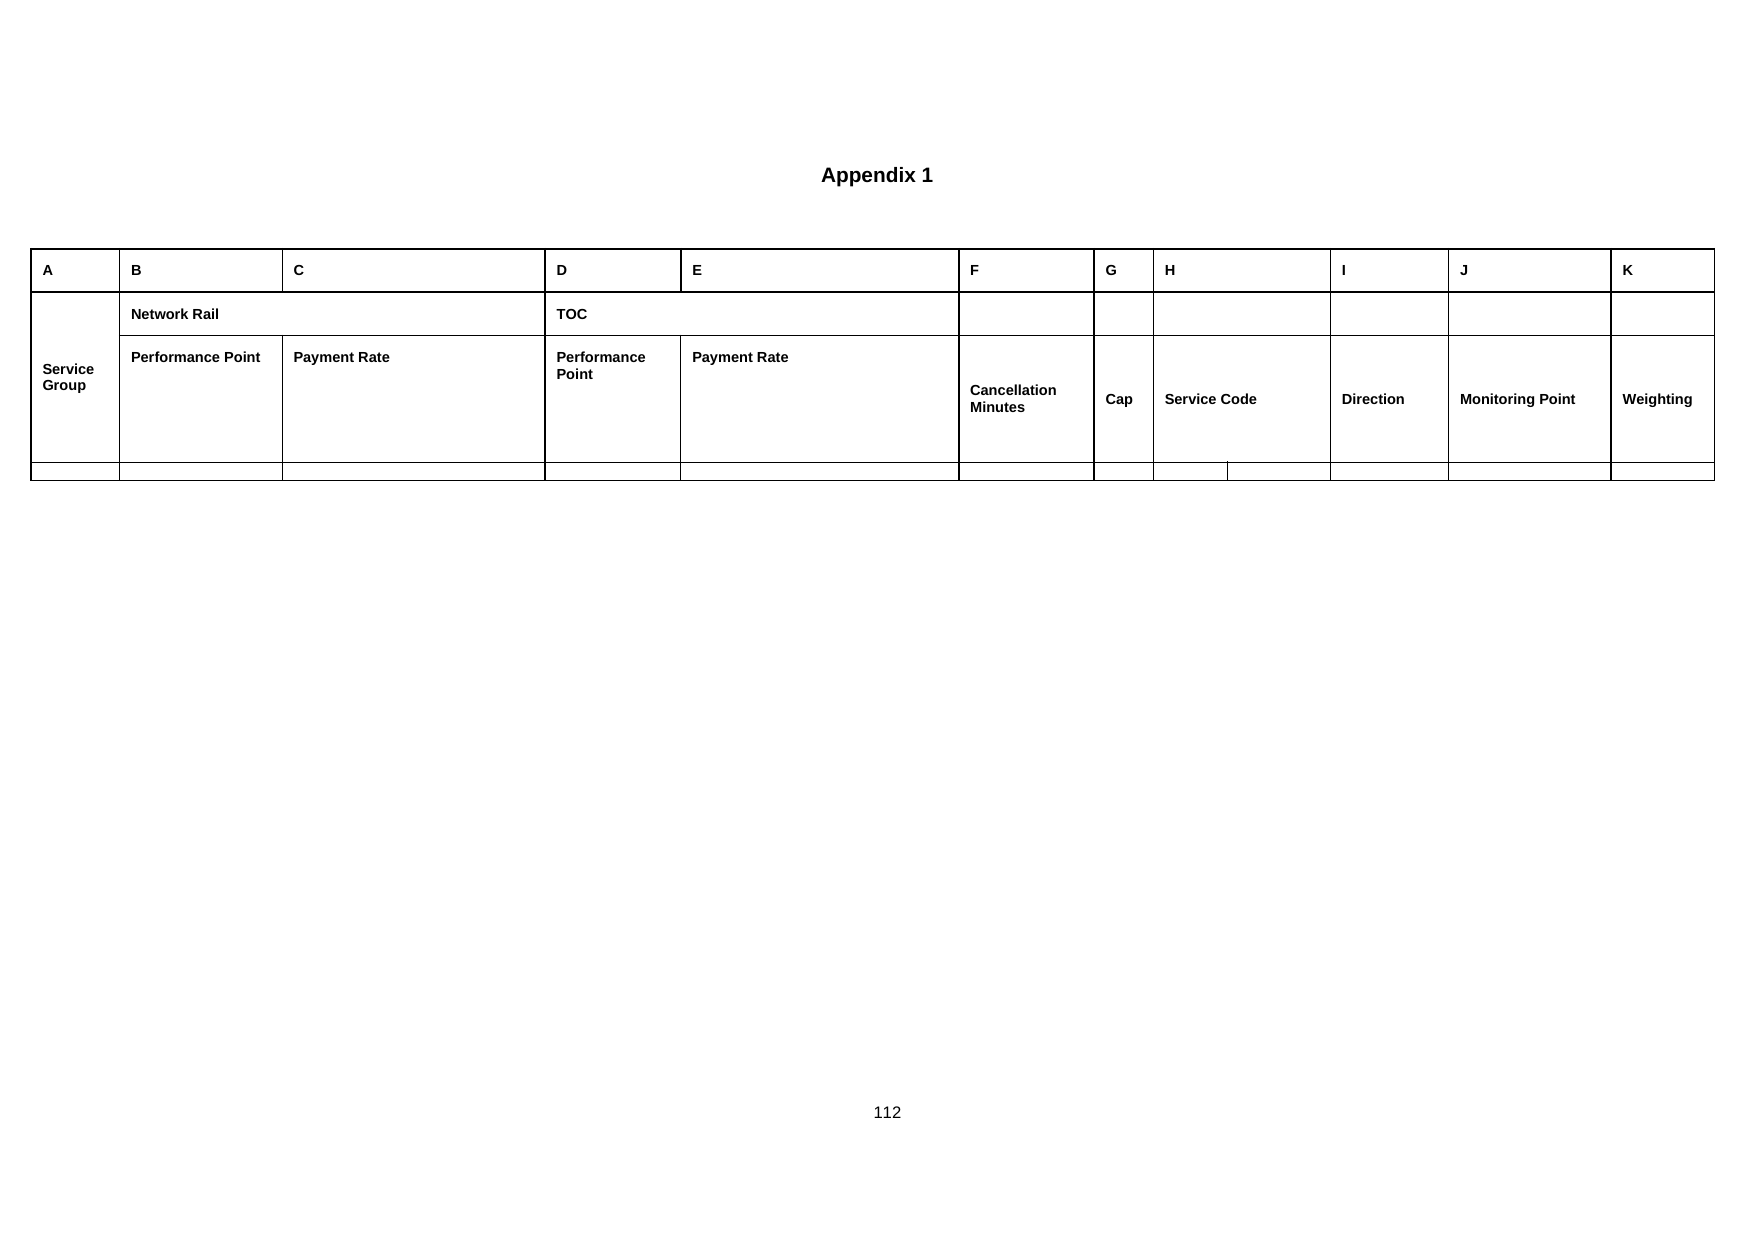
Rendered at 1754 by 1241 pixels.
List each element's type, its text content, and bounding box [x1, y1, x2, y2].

table_cell [1095, 293, 1153, 334]
table_cell [960, 293, 1093, 334]
table_cell Monitoring Point [1449, 336, 1610, 461]
table_cell Payment Rate [283, 336, 544, 461]
table_header K [1612, 250, 1714, 291]
table_header I [1331, 250, 1448, 291]
table_cell [1331, 293, 1448, 334]
table_cell Payment Rate [681, 336, 958, 461]
table_cell [1449, 463, 1610, 480]
table_header H [1154, 250, 1330, 291]
table_cell [120, 463, 282, 480]
table_cell [32, 463, 119, 480]
table_header G [1095, 250, 1153, 291]
table_cell [960, 463, 1093, 480]
table_cell Service Group [32, 293, 119, 461]
table_header D [546, 250, 680, 291]
table_header A [32, 250, 119, 291]
table_cell [1449, 293, 1610, 334]
text Appendix 1 [150, 162, 1604, 186]
table_cell [1612, 293, 1714, 334]
table_cell [1154, 293, 1330, 334]
table_cell Performance Point [120, 336, 282, 461]
table_cell Direction [1331, 336, 1448, 461]
table_cell TOC [546, 293, 958, 334]
table_cell [681, 463, 958, 480]
table_cell [1228, 463, 1330, 480]
table_cell Weighting [1612, 336, 1714, 461]
table_header B [120, 250, 282, 291]
table_header C [283, 250, 544, 291]
table_cell [546, 463, 680, 480]
table_cell [1095, 463, 1153, 480]
table_cell [1331, 463, 1448, 480]
table_cell Cancellation Minutes [960, 336, 1093, 461]
table_cell [1612, 463, 1714, 480]
table_header F [960, 250, 1093, 291]
table_cell Service Code [1154, 336, 1330, 461]
table_header J [1449, 250, 1610, 291]
table_header E [682, 250, 958, 291]
table_cell [1154, 463, 1227, 480]
table_cell Cap [1095, 336, 1153, 461]
table_cell Network Rail [120, 293, 544, 334]
table_cell [283, 463, 544, 480]
table_cell Performance Point [546, 336, 680, 461]
